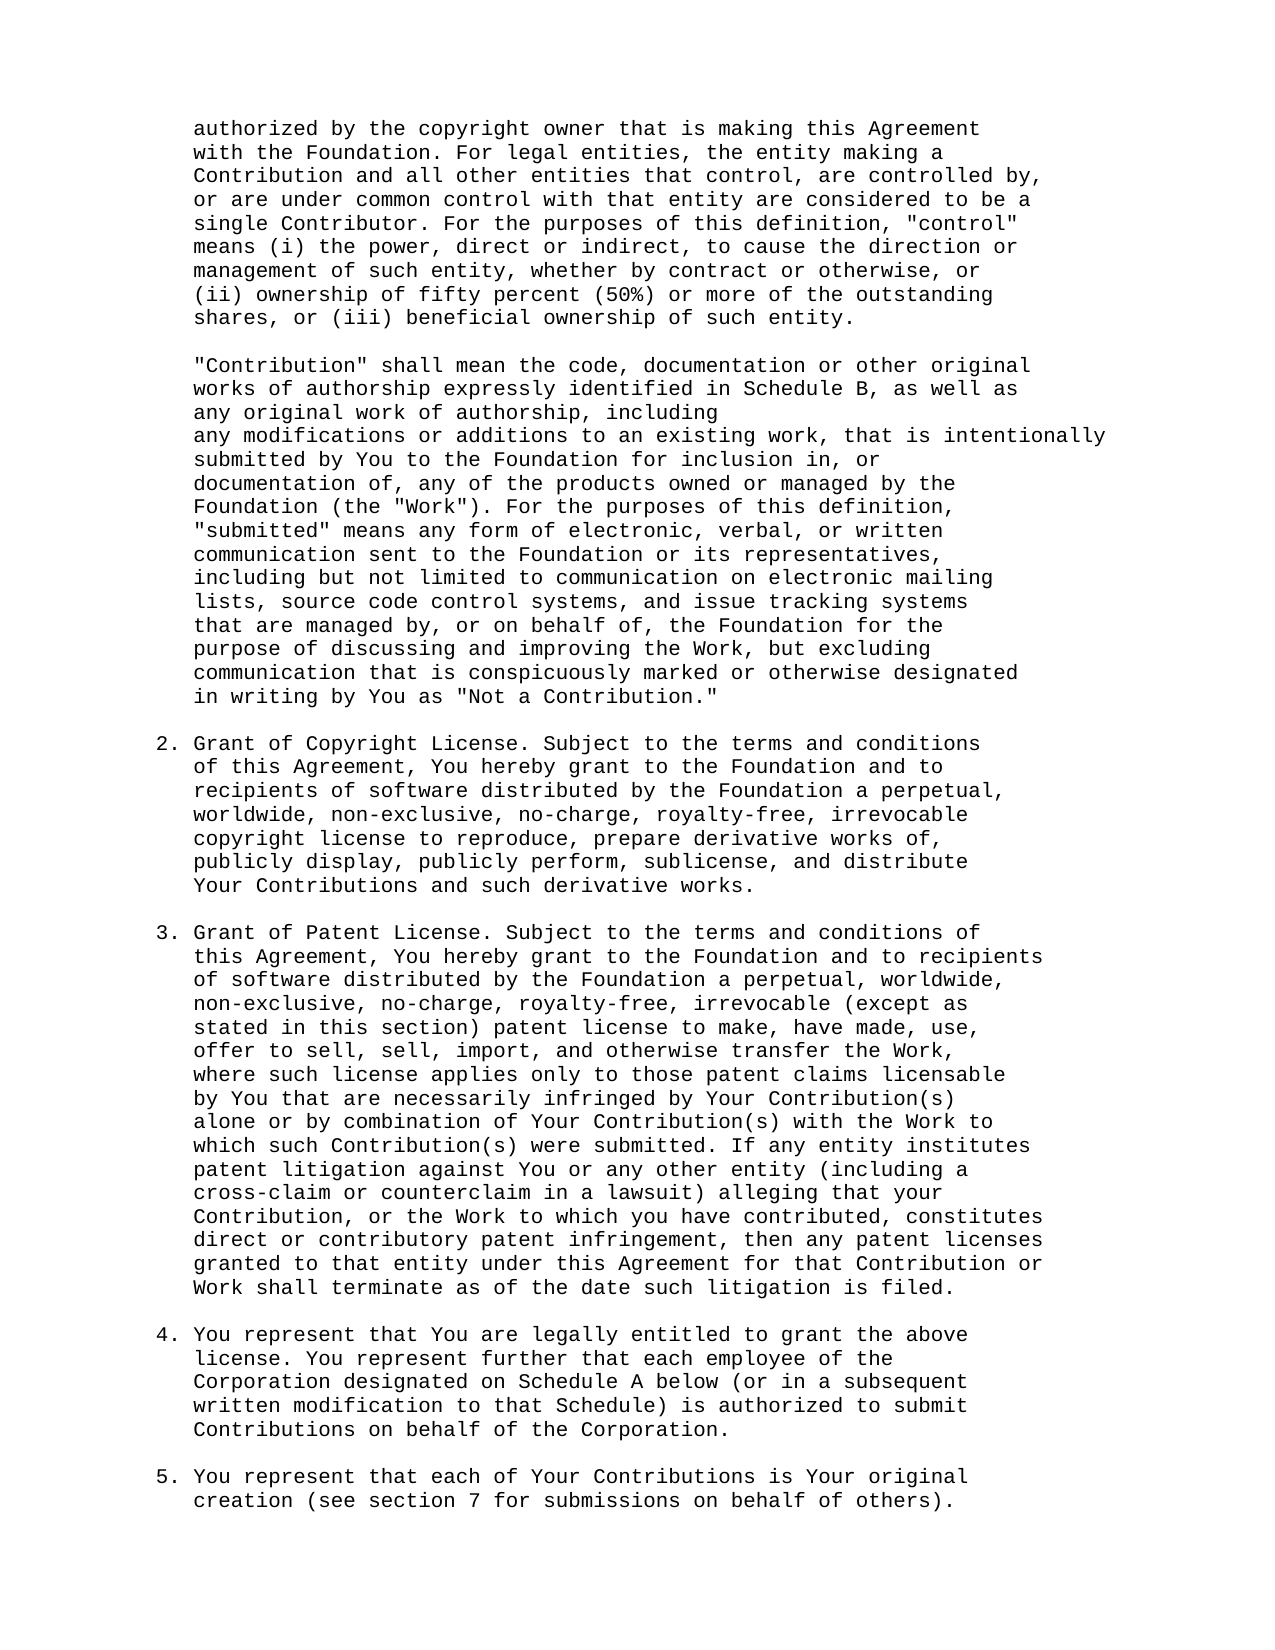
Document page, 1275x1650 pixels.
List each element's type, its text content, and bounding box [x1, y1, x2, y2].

text any original work of authorship, including [118, 402, 1157, 426]
text 5. You represent that each of Your Contributions is Your original [118, 1466, 1157, 1489]
text offer to sell, sell, import, and otherwise transfer the Work, [118, 1040, 1157, 1064]
text where such license applies only to those patent claims licensable [118, 1064, 1157, 1088]
text written modification to that Schedule) is authorized to submit [118, 1395, 1157, 1419]
text non-exclusive, no-charge, royalty-free, irrevocable (except as [118, 993, 1157, 1017]
text which such Contribution(s) were submitted. If any entity institutes [118, 1135, 1157, 1158]
text documentation of, any of the products owned or managed by the [118, 473, 1157, 496]
text "Contribution" shall mean the code, documentation or other original [118, 354, 1157, 378]
text copyright license to reproduce, prepare derivative works of, [118, 827, 1157, 851]
text Your Contributions and such derivative works. [118, 875, 1157, 898]
text lists, source code control systems, and issue tracking systems [118, 591, 1157, 615]
text any modifications or additions to an existing work, that is intentionally [118, 426, 1157, 449]
text 3. Grant of Patent License. Subject to the terms and conditions of [118, 922, 1157, 946]
text "submitted" means any form of electronic, verbal, or written [118, 520, 1157, 544]
text worldwide, non-exclusive, no-charge, royalty-free, irrevocable [118, 804, 1157, 827]
text shares, or (iii) beneficial ownership of such entity. [118, 307, 1157, 331]
text of software distributed by the Foundation a perpetual, worldwide, [118, 969, 1157, 993]
text Foundation (the "Work"). For the purposes of this definition, [118, 496, 1157, 520]
text including but not limited to communication on electronic mailing [118, 567, 1157, 591]
text 2. Grant of Copyright License. Subject to the terms and conditions [118, 733, 1157, 757]
text authorized by the copyright owner that is making this Agreement [118, 118, 1157, 142]
text alone or by combination of Your Contribution(s) with the Work to [118, 1111, 1157, 1135]
text direct or contributory patent infringement, then any patent licenses [118, 1229, 1157, 1253]
text Contribution and all other entities that control, are controlled by, [118, 165, 1157, 189]
text creation (see section 7 for submissions on behalf of others). [118, 1489, 1157, 1513]
text in writing by You as "Not a Contribution." [118, 686, 1157, 709]
text 4. You represent that You are legally entitled to grant the above [118, 1324, 1157, 1348]
text patent litigation against You or any other entity (including a [118, 1158, 1157, 1182]
text communication sent to the Foundation or its representatives, [118, 544, 1157, 567]
text means (i) the power, direct or indirect, to cause the direction or [118, 236, 1157, 260]
text that are managed by, or on behalf of, the Foundation for the [118, 615, 1157, 638]
text this Agreement, You hereby grant to the Foundation and to recipients [118, 946, 1157, 969]
text Contributions on behalf of the Corporation. [118, 1419, 1157, 1442]
text purpose of discussing and improving the Work, but excluding [118, 638, 1157, 662]
text stated in this section) patent license to make, have made, use, [118, 1017, 1157, 1040]
text Corporation designated on Schedule A below (or in a subsequent [118, 1371, 1157, 1395]
text communication that is conspicuously marked or otherwise designated [118, 662, 1157, 686]
text works of authorship expressly identified in Schedule B, as well as [118, 378, 1157, 402]
text license. You represent further that each employee of the [118, 1348, 1157, 1371]
text management of such entity, whether by contract or otherwise, or [118, 260, 1157, 284]
text recipients of software distributed by the Foundation a perpetual, [118, 780, 1157, 804]
text submitted by You to the Foundation for inclusion in, or [118, 449, 1157, 473]
text (ii) ownership of fifty percent (50%) or more of the outstanding [118, 284, 1157, 307]
text Work shall terminate as of the date such litigation is filed. [118, 1277, 1157, 1300]
text of this Agreement, You hereby grant to the Foundation and to [118, 757, 1157, 780]
text or are under common control with that entity are considered to be a [118, 189, 1157, 213]
text single Contributor. For the purposes of this definition, "control" [118, 213, 1157, 236]
text Contribution, or the Work to which you have contributed, constitutes [118, 1206, 1157, 1229]
text granted to that entity under this Agreement for that Contribution or [118, 1253, 1157, 1277]
text cross-claim or counterclaim in a lawsuit) alleging that your [118, 1182, 1157, 1206]
text with the Foundation. For legal entities, the entity making a [118, 142, 1157, 165]
text by You that are necessarily infringed by Your Contribution(s) [118, 1088, 1157, 1111]
text publicly display, publicly perform, sublicense, and distribute [118, 851, 1157, 875]
